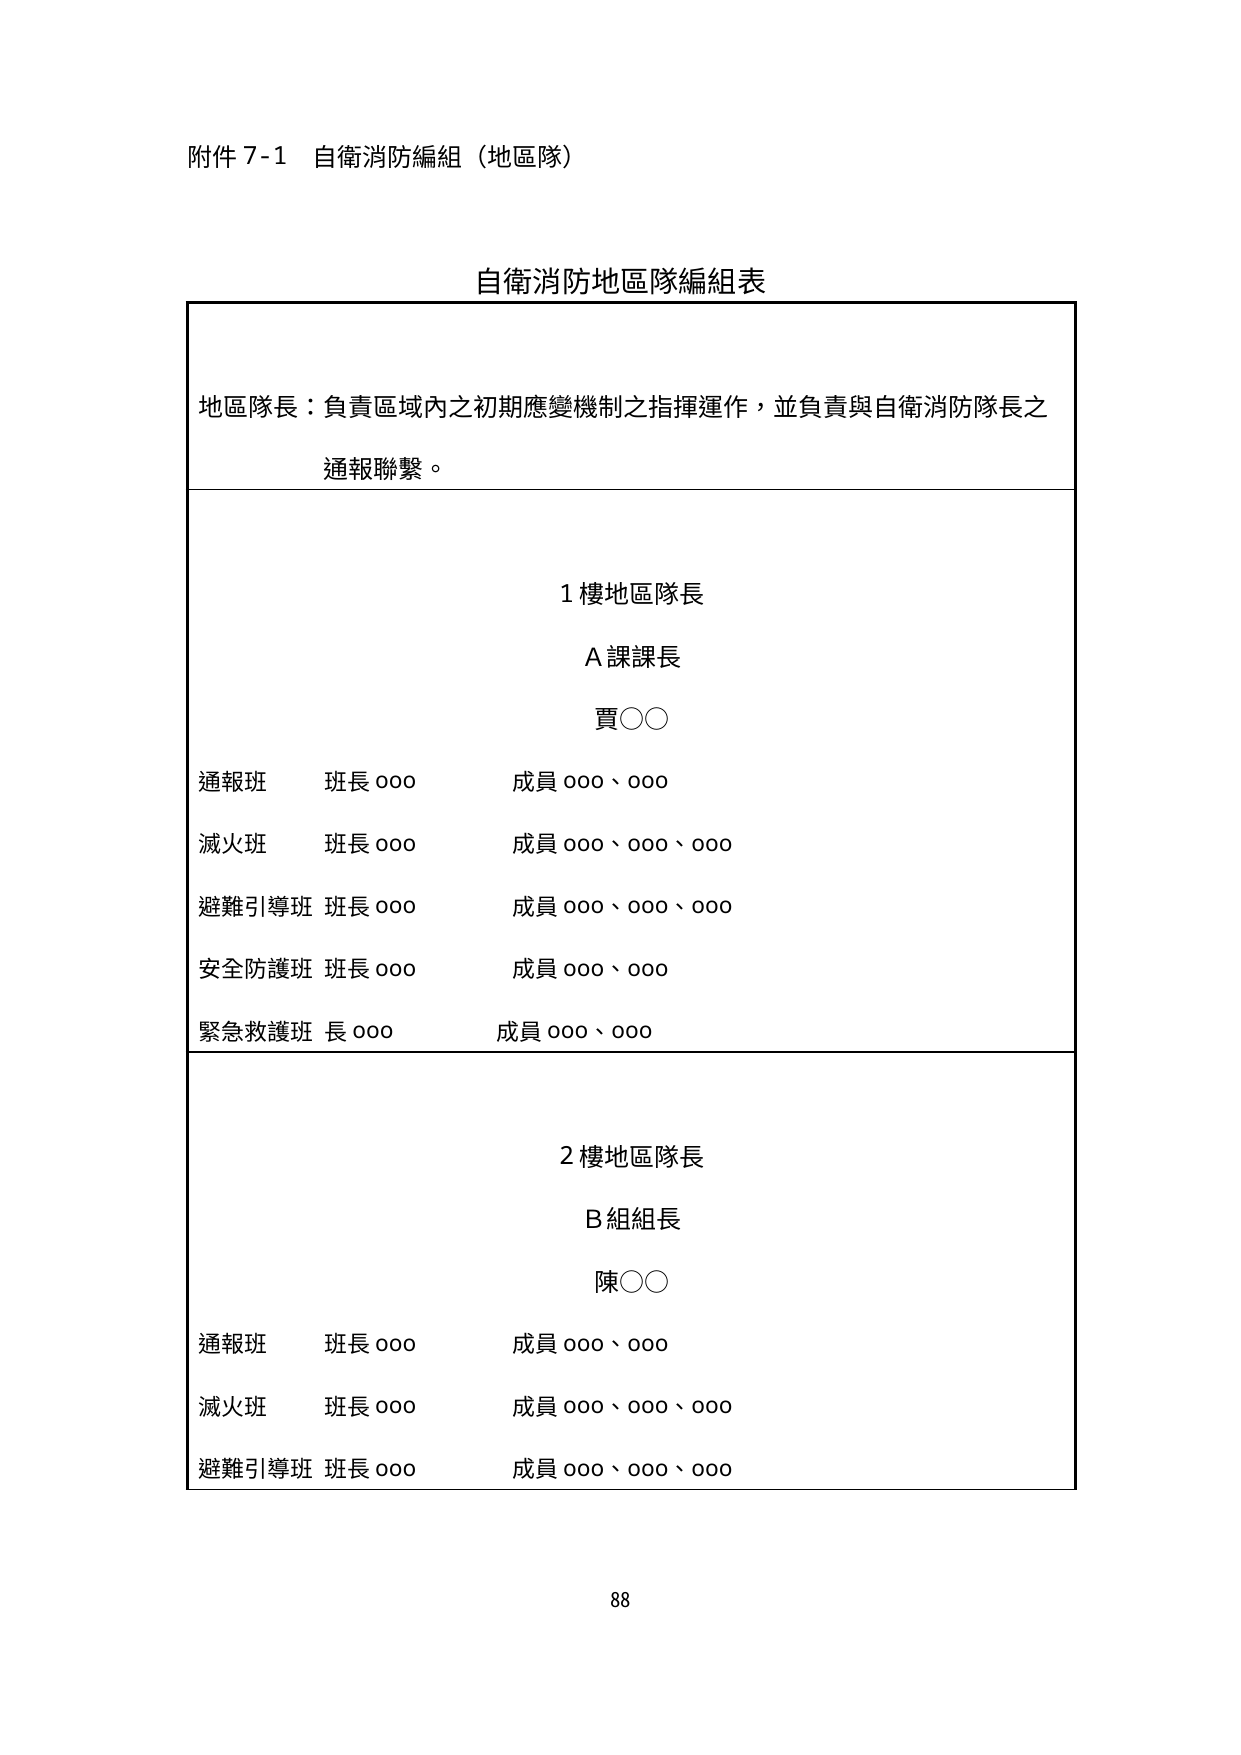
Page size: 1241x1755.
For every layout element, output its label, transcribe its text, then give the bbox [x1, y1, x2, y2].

table_cell 2樓地區隊長 Ｂ組組長 陳○○ 通報班 班長ooo 成員ooo、ooo 滅火班 班長ooo 成員ooo、ooo、ooo 避難引導班 班長ooo 成員ooo、ooo、ooo [189, 1053, 1074, 1488]
table_header 地區隊長：負責區域內之初期應變機制之指揮運作，並負責與自衛消防隊長之通報聯繫。 [189, 304, 1074, 488]
text 自衛消防地區隊編組表 [187, 238, 1053, 301]
table_cell 1樓地區隊長 Ａ課課長 賈○○ 通報班 班長ooo 成員ooo、ooo 滅火班 班長ooo 成員ooo、ooo、ooo 避難引導班 班長ooo 成員ooo、ooo、ooo 安全防護班 班長ooo 成員ooo、ooo 緊急救護班 長ooo 成員ooo、ooo [189, 490, 1074, 1051]
text 附件7-1 自衛消防編組（地區隊） [187, 113, 1053, 176]
